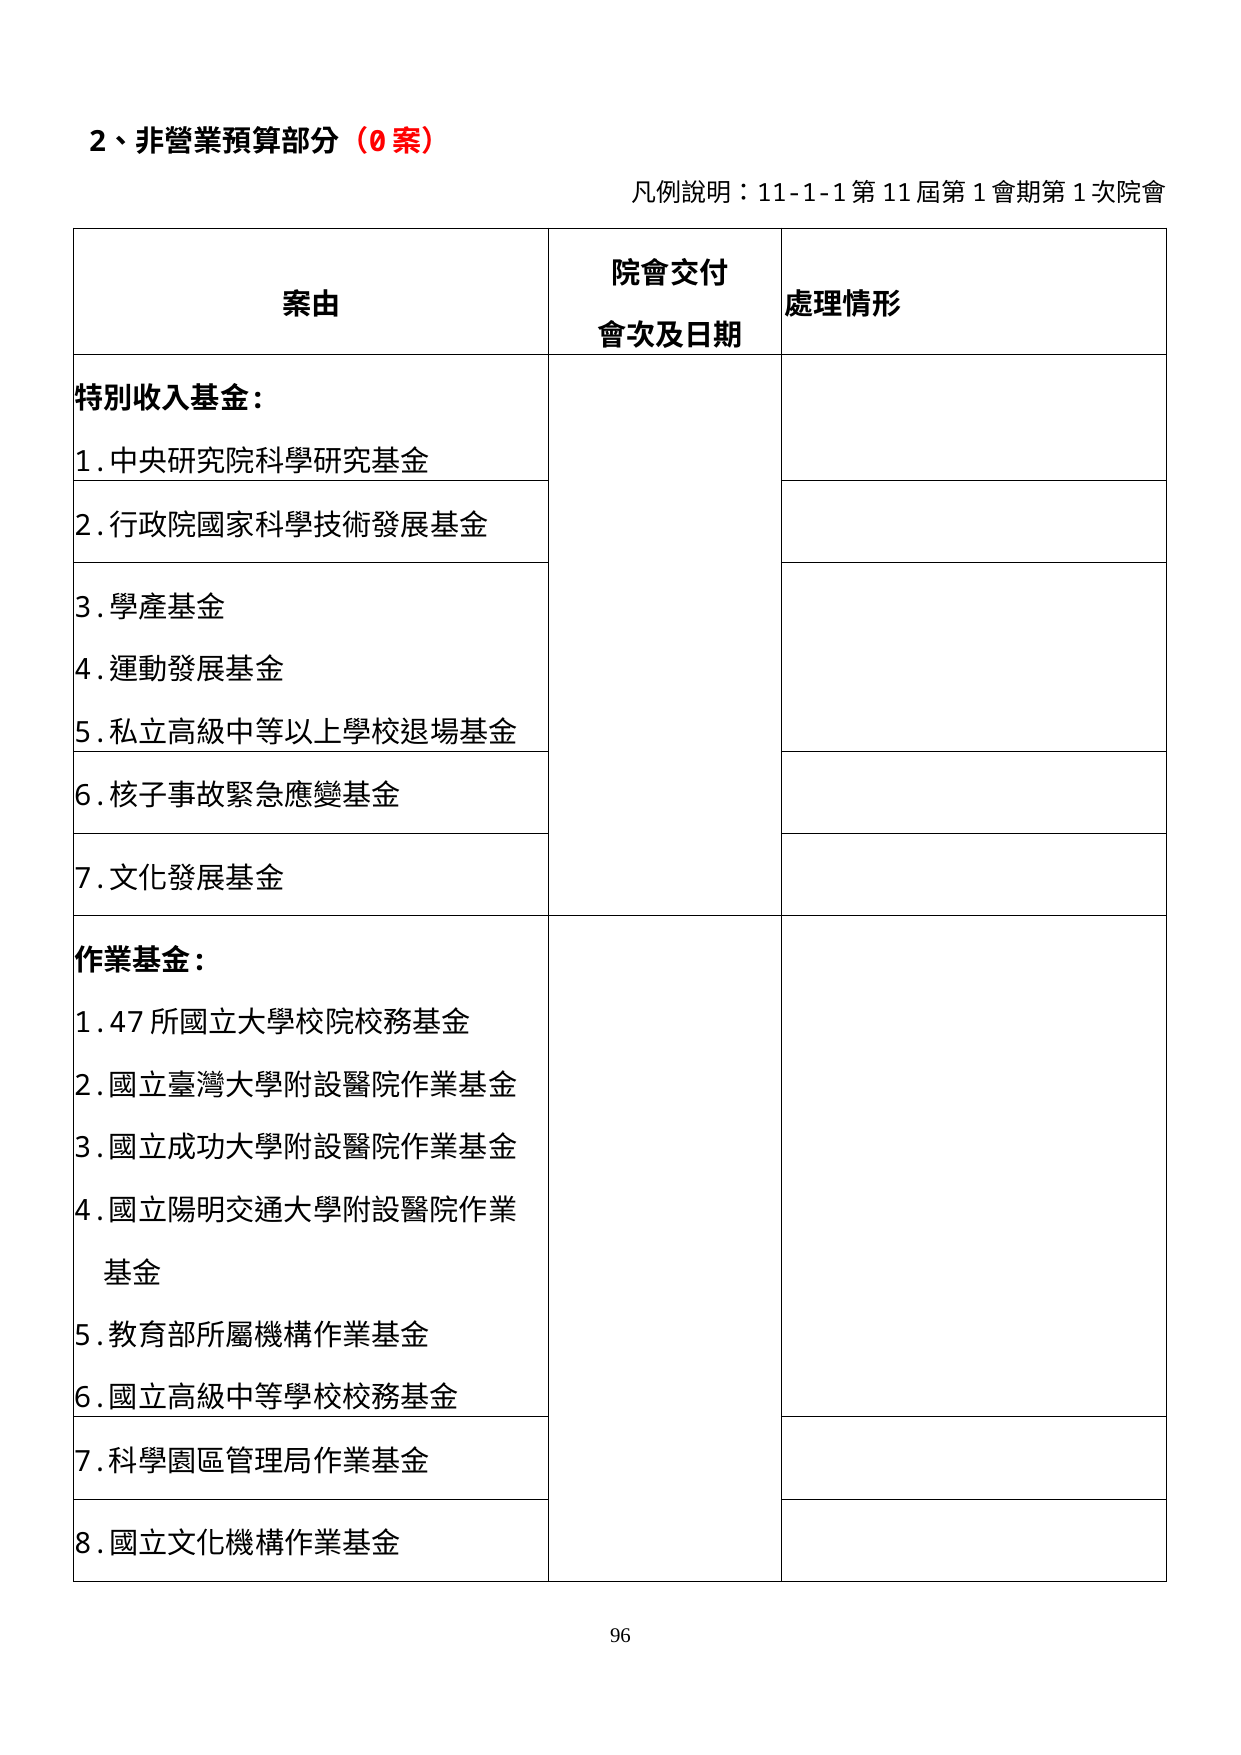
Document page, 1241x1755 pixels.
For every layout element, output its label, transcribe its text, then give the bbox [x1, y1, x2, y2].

table_cell 8.國立文化機構作業基金 [74, 1500, 548, 1581]
table_cell [549, 916, 781, 1581]
text 凡例說明：11-1-1第11屆第1會期第1次院會 [74, 173, 1166, 209]
table_cell 6.核子事故緊急應變基金 [74, 752, 548, 833]
table_header 院會交付 會次及日期 [549, 229, 781, 354]
table_cell [549, 355, 781, 915]
table_header 處理情形 [782, 229, 1166, 354]
table_cell [782, 916, 1166, 1416]
table_cell [782, 834, 1166, 915]
table_cell 7.文化發展基金 [74, 834, 548, 915]
table_cell 7.科學園區管理局作業基金 [74, 1417, 548, 1498]
table_cell [782, 563, 1166, 751]
table_cell [782, 481, 1166, 562]
table_cell [782, 1500, 1166, 1581]
table_cell 2.行政院國家科學技術發展基金 [74, 481, 548, 562]
table_header 案由 [74, 229, 548, 354]
table_cell 特別收入基金: 1.中央研究院科學研究基金 [74, 355, 548, 480]
table_cell 作業基金: 1.47所國立大學校院校務基金 2.國立臺灣大學附設醫院作業基金 3.國立成功大學附設醫院作業基金 4.國立陽明交通大學附設醫院作業基金 5.教育部所屬機構作業基金 6.國立高級中等學校校務基金 [74, 916, 548, 1416]
table_cell [782, 752, 1166, 833]
table_cell [782, 355, 1166, 480]
table_cell 3.學產基金 4.運動發展基金 5.私立高級中等以上學校退場基金 [74, 563, 548, 751]
text 2、非營業預算部分（0案） [74, 118, 1166, 160]
table_cell [782, 1417, 1166, 1498]
